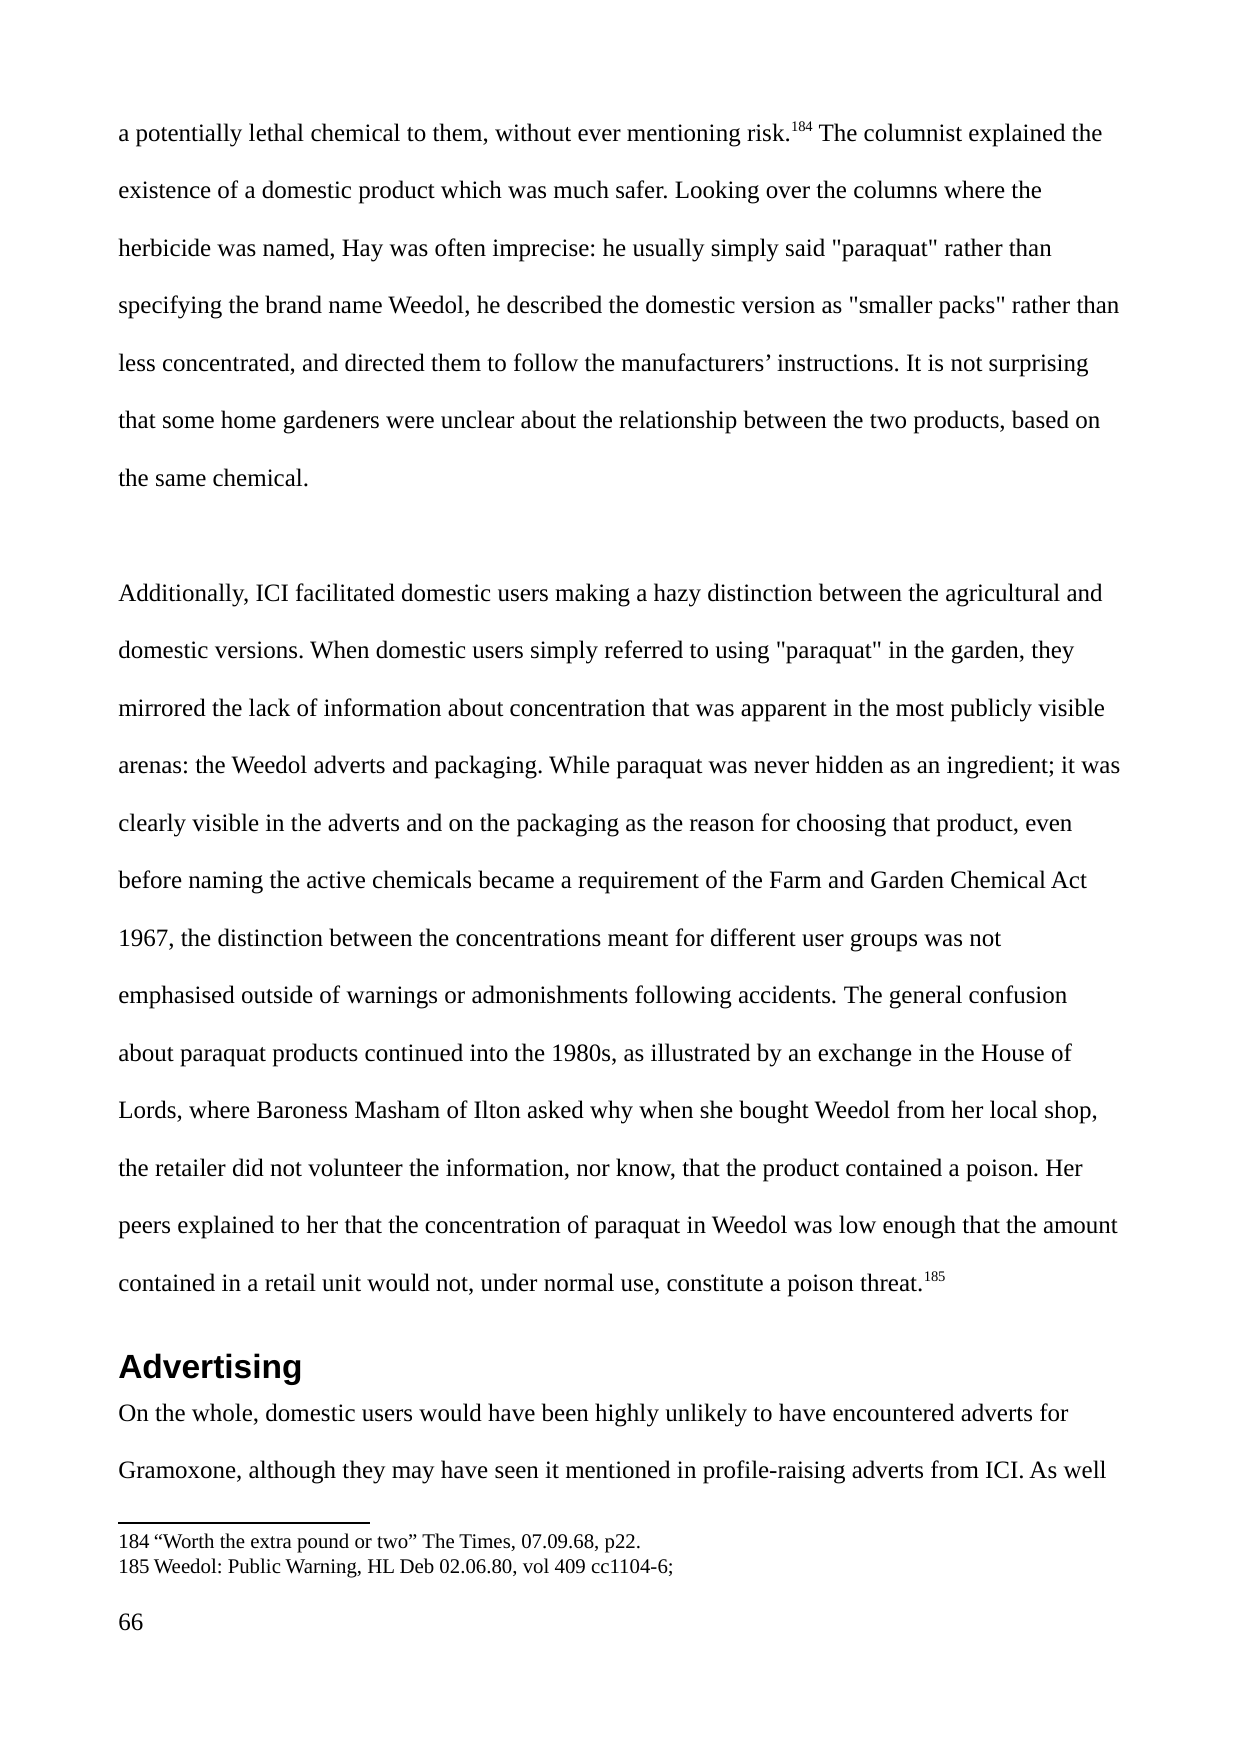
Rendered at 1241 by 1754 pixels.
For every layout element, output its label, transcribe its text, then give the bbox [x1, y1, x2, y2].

text Weedol: Public Warning, HL Deb 02.06.80, vol 409 cc1104-6; [118, 1553, 1122, 1578]
subtitle Advertising [118, 1346, 1122, 1385]
text “Worth the extra pound or two” The Times, 07.09.68, p22. [118, 1529, 1122, 1553]
text a potentially lethal chemical to them, without ever mentioning risk. The columnist explained the existence of a domestic product which was much safer. Looking over the columns where the herbicide was named, Hay was often imprecise: he usually simply said "paraquat" rather than specifying the brand name Weedol, he described the domestic version as "smaller packs" rather than less concentrated, and directed them to follow the manufacturers’ instructions. It is not surprising that some home gardeners were unclear about the relationship between the two products, based on the same chemical. [118, 118, 1122, 492]
text Additionally, ICI facilitated domestic users making a hazy distinction between the agricultural and domestic versions. When domestic users simply referred to using "paraquat" in the garden, they mirrored the lack of information about concentration that was apparent in the most publicly visible arenas: the Weedol adverts and packaging. While paraquat was never hidden as an ingredient; it was clearly visible in the adverts and on the packaging as the reason for choosing that product, even before naming the active chemicals became a requirement of the Farm and Garden Chemical Act 1967, the distinction between the concentrations meant for different user groups was not emphasised outside of warnings or admonishments following accidents. The general confusion about paraquat products continued into the 1980s, as illustrated by an exchange in the House of Lords, where Baroness Masham of Ilton asked why when she bought Weedol from her local shop, the retailer did not volunteer the information, nor know, that the product contained a poison. Her peers explained to her that the concentration of paraquat in Weedol was low enough that the amount contained in a retail unit would not, under normal use, constitute a poison threat. [118, 578, 1122, 1297]
text On the whole, domestic users would have been highly unlikely to have encountered adverts for Gramoxone, although they may have seen it mentioned in profile-raising adverts from ICI. As well [118, 1398, 1122, 1484]
